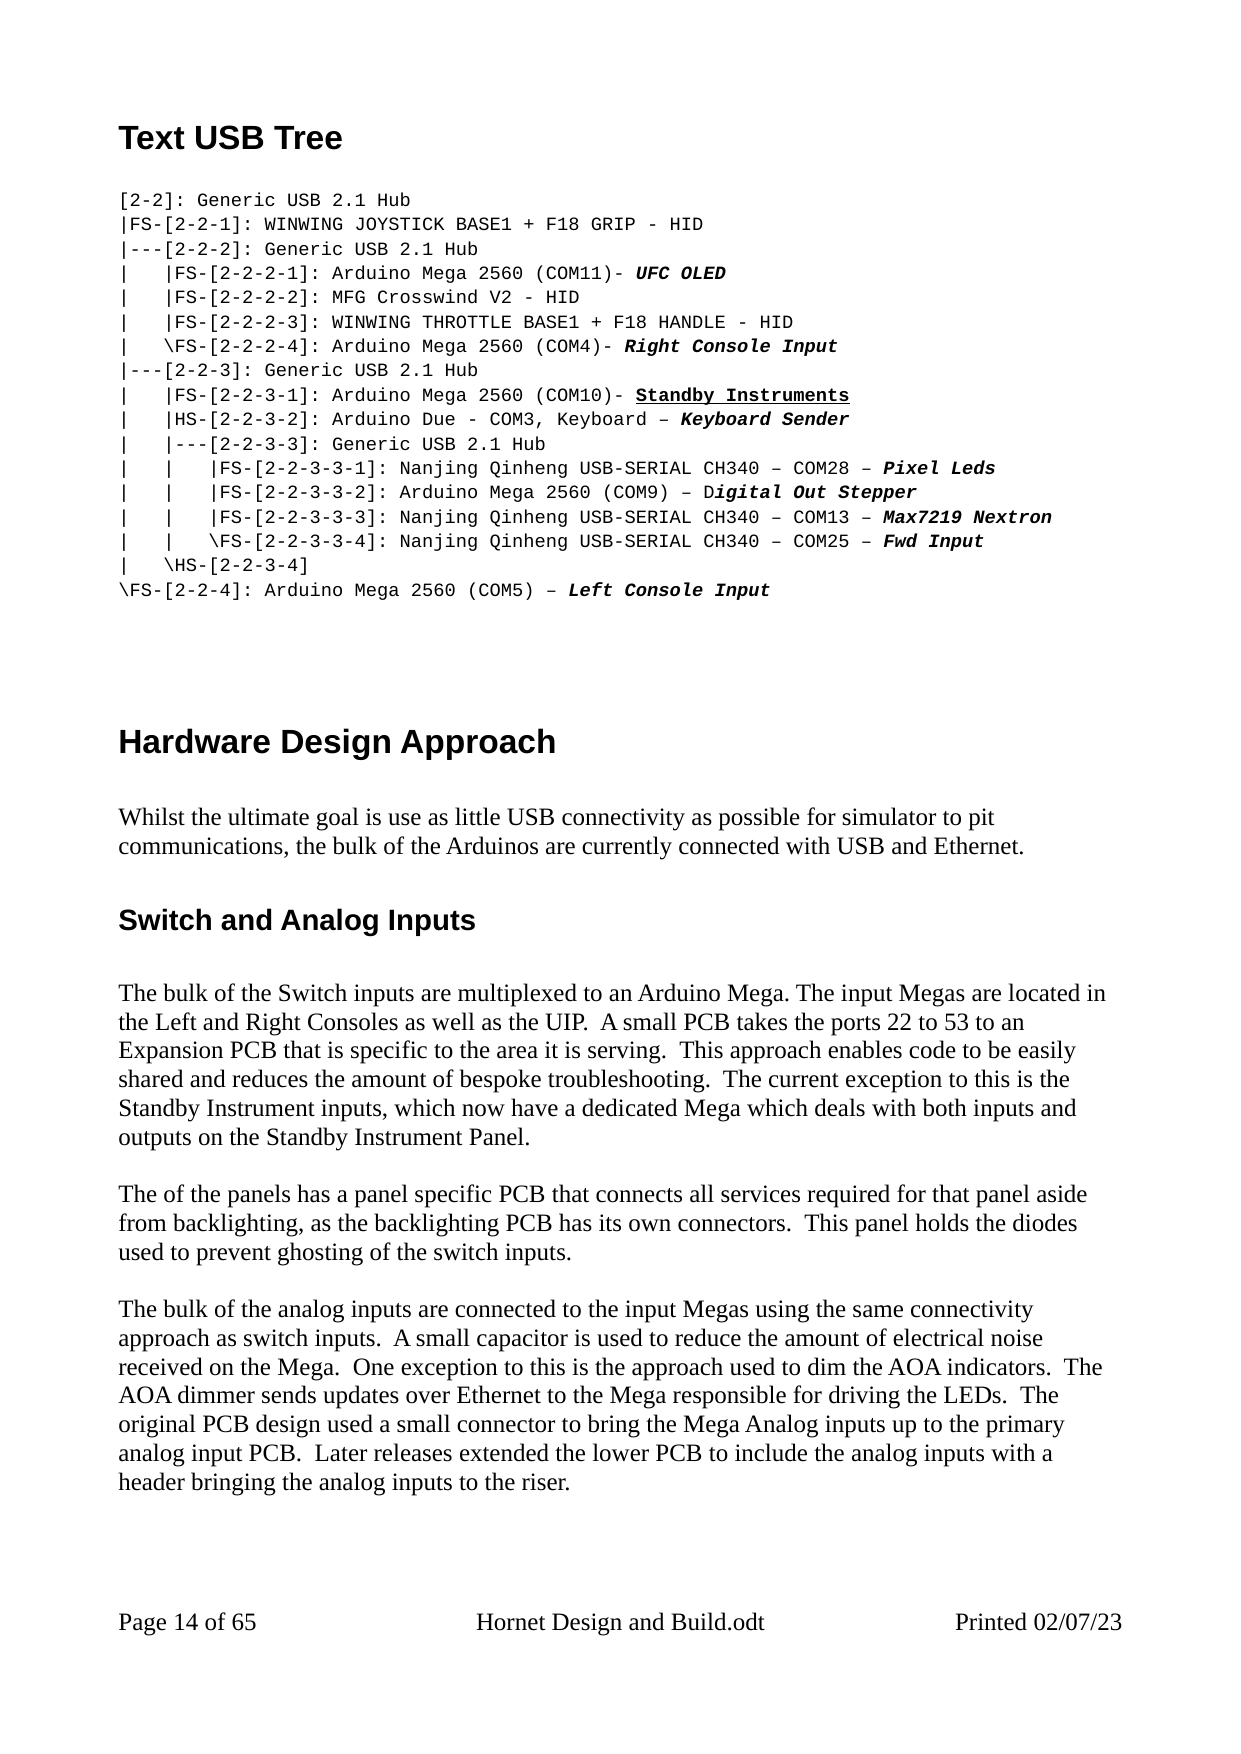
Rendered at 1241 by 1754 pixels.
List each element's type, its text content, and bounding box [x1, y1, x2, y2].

text | |FS-[2-2-2-1]: Arduino Mega 2560 (COM11)- UFC OLED [118, 264, 1122, 285]
text Whilst the ultimate goal is use as little USB connectivity as possible for simulator to pit communications, the bulk of the Arduinos are currently connected with USB and Ethernet. [118, 802, 1122, 859]
text The of the panels has a panel specific PCB that connects all services required for that panel aside from backlighting, as the backlighting PCB has its own connectors. This panel holds the diodes used to prevent ghosting of the switch inputs. [118, 1179, 1122, 1265]
subtitle Switch and Analog Inputs [118, 903, 1122, 937]
subtitle Text USB Tree [118, 118, 1122, 157]
text |---[2-2-3]: Generic USB 2.1 Hub [118, 361, 1122, 382]
text | \FS-[2-2-2-4]: Arduino Mega 2560 (COM4)- Right Console Input [118, 337, 1122, 358]
text [2-2]: Generic USB 2.1 Hub [118, 191, 1122, 212]
text | | |FS-[2-2-3-3-1]: Nanjing Qinheng USB-SERIAL CH340 – COM28 – Pixel Leds [118, 459, 1122, 480]
subtitle Hardware Design Approach [118, 722, 1122, 761]
text | |FS-[2-2-3-1]: Arduino Mega 2560 (COM10)- Standby Instruments [118, 386, 1122, 407]
text |---[2-2-2]: Generic USB 2.1 Hub [118, 239, 1122, 261]
text The bulk of the Switch inputs are multiplexed to an Arduino Mega. The input Megas are located in the Left and Right Consoles as well as the UIP. A small PCB takes the ports 22 to 53 to an Expansion PCB that is specific to the area it is serving. This approach enables code to be easily shared and reduces the amount of bespoke troubleshooting. The current exception to this is the Standby Instrument inputs, which now have a dedicated Mega which deals with both inputs and outputs on the Standby Instrument Panel. [118, 978, 1122, 1150]
text | | |FS-[2-2-3-3-3]: Nanjing Qinheng USB-SERIAL CH340 – COM13 – Max7219 Nextron [118, 507, 1122, 529]
text |FS-[2-2-1]: WINWING JOYSTICK BASE1 + F18 GRIP - HID [118, 215, 1122, 236]
text | |FS-[2-2-2-2]: MFG Crosswind V2 - HID [118, 288, 1122, 309]
text | | \FS-[2-2-3-3-4]: Nanjing Qinheng USB-SERIAL CH340 – COM25 – Fwd Input [118, 532, 1122, 553]
text | | |FS-[2-2-3-3-2]: Arduino Mega 2560 (COM9) – Digital Out Stepper [118, 483, 1122, 504]
text The bulk of the analog inputs are connected to the input Megas using the same connectivity approach as switch inputs. A small capacitor is used to reduce the amount of electrical noise received on the Mega. One exception to this is the approach used to dim the AOA indicators. The AOA dimmer sends updates over Ethernet to the Mega responsible for driving the LEDs. The original PCB design used a small connector to bring the Mega Analog inputs up to the primary analog input PCB. Later releases extended the lower PCB to include the analog inputs with a header bringing the analog inputs to the riser. [118, 1294, 1122, 1495]
text | |---[2-2-3-3]: Generic USB 2.1 Hub [118, 434, 1122, 456]
text | \HS-[2-2-3-4] [118, 556, 1122, 577]
text | |FS-[2-2-2-3]: WINWING THROTTLE BASE1 + F18 HANDLE - HID [118, 312, 1122, 334]
text | |HS-[2-2-3-2]: Arduino Due - COM3, Keyboard – Keyboard Sender [118, 410, 1122, 431]
text \FS-[2-2-4]: Arduino Mega 2560 (COM5) – Left Console Input [118, 581, 1122, 602]
